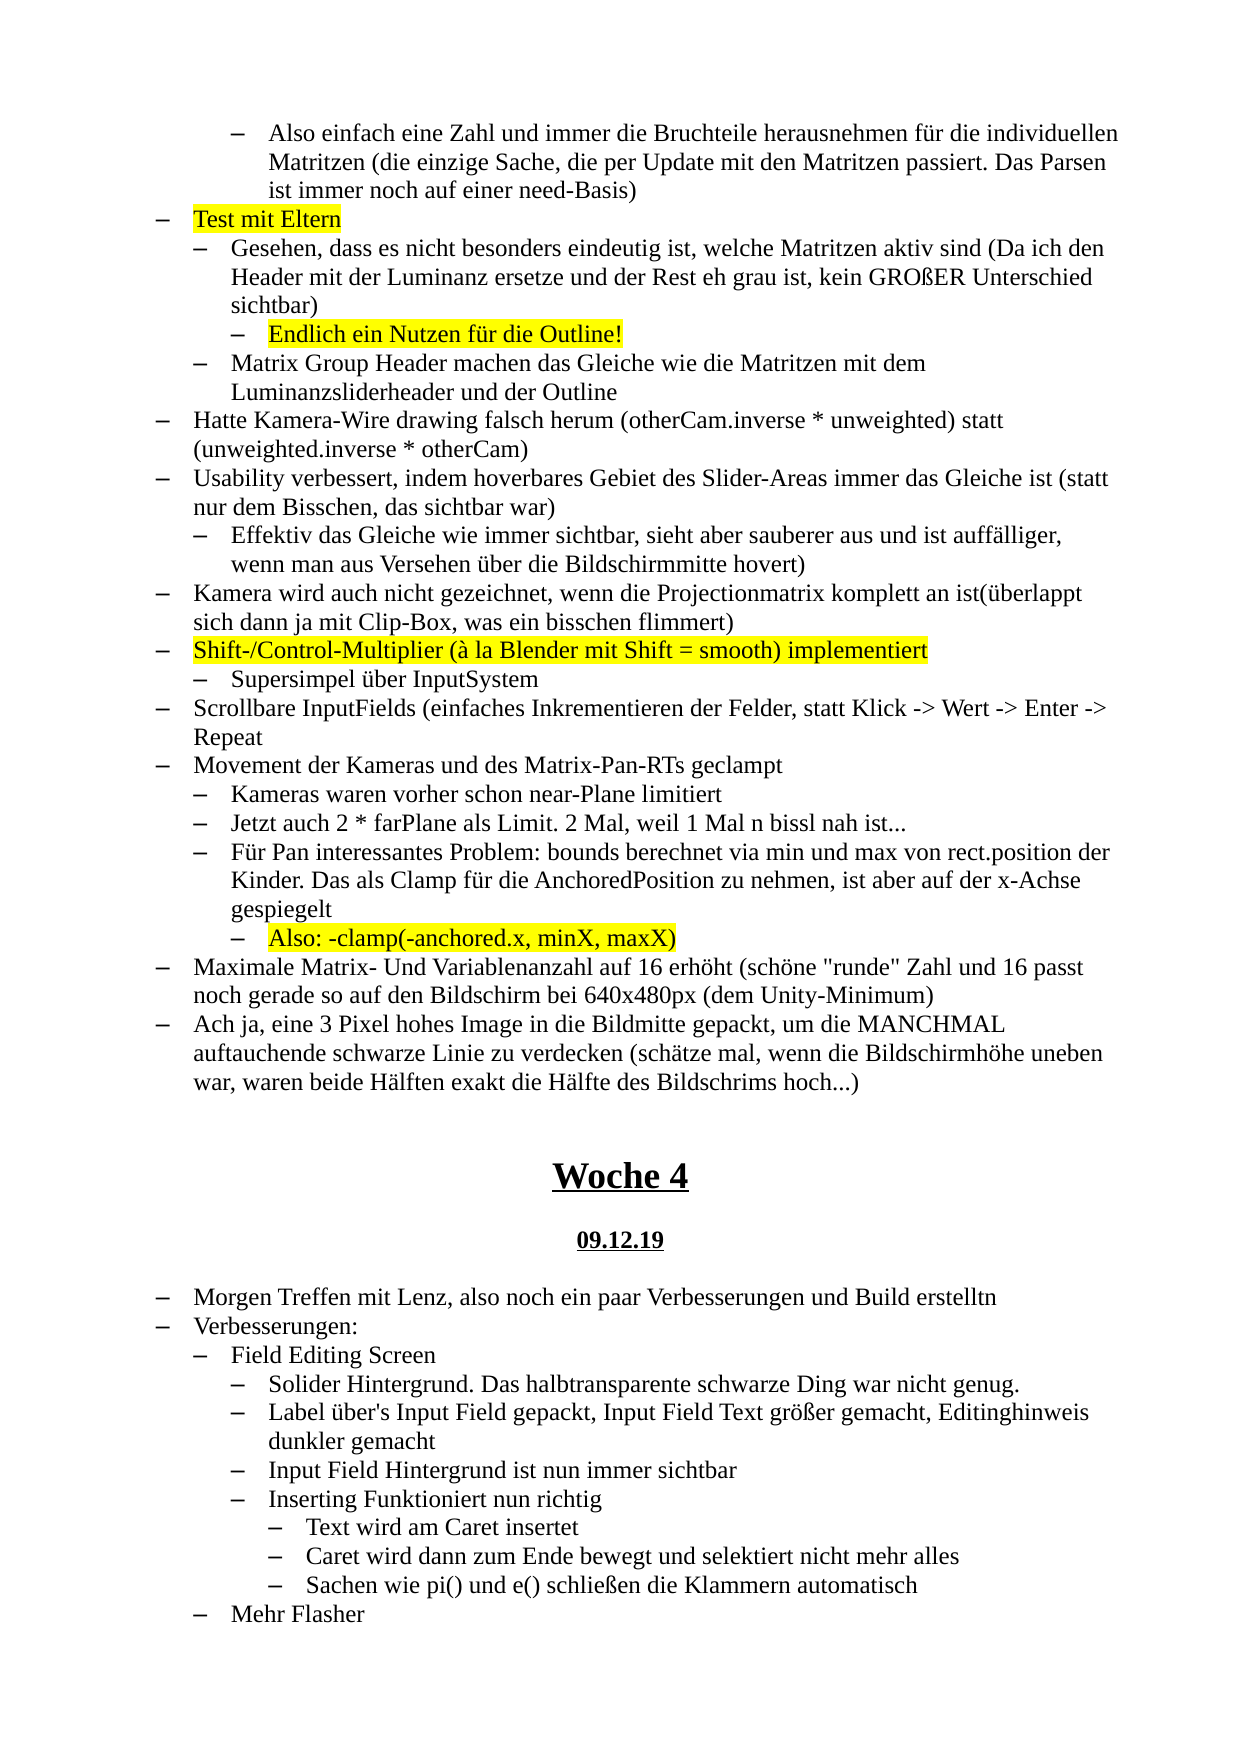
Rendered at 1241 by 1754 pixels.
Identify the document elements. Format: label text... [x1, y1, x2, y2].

list Also: -clamp(-anchored.x, minX, maxX) [231, 923, 1122, 952]
list Label über's Input Field gepackt, Input Field Text größer gemacht, Editinghinweis dunkler gemacht [231, 1397, 1122, 1455]
list Kamera wird auch nicht gezeichnet, wenn die Projectionmatrix komplett an ist(überlappt sich dann ja mit Clip-Box, was ein bisschen flimmert) [156, 578, 1122, 636]
list Field Editing Screen [193, 1340, 1122, 1369]
list Mehr Flasher [193, 1599, 1122, 1627]
list Sachen wie pi() und e() schließen die Klammern automatisch [268, 1570, 1122, 1599]
list Test mit Eltern [156, 204, 1122, 233]
list Scrollbare InputFields (einfaches Inkrementieren der Felder, statt Klick -> Wert -> Enter -> Repeat [156, 693, 1122, 751]
list Morgen Treffen mit Lenz, also noch ein paar Verbesserungen und Build erstelltn [156, 1282, 1122, 1311]
list Supersimpel über InputSystem [193, 664, 1122, 693]
list Movement der Kameras und des Matrix-Pan-RTs geclampt [156, 751, 1122, 779]
list Ach ja, eine 3 Pixel hohes Image in die Bildmitte gepackt, um die MANCHMAL auftauchende schwarze Linie zu verdecken (schätze mal, wenn die Bildschirmhöhe uneben war, waren beide Hälften exakt die Hälfte des Bildschrims hoch...) [156, 1009, 1122, 1096]
list Kameras waren vorher schon near-Plane limitiert [193, 779, 1122, 808]
list Effektiv das Gleiche wie immer sichtbar, sieht aber sauberer aus und ist auffälliger, wenn man aus Versehen über die Bildschirmmitte hovert) [193, 521, 1122, 578]
list Input Field Hintergrund ist nun immer sichtbar [231, 1455, 1122, 1484]
text 09.12.19 [118, 1225, 1122, 1254]
list Verbesserungen: [156, 1311, 1122, 1340]
list Also einfach eine Zahl und immer die Bruchteile herausnehmen für die individuellen Matritzen (die einzige Sache, die per Update mit den Matritzen passiert. Das Parsen ist immer noch auf einer need-Basis) [231, 118, 1122, 204]
list Usability verbessert, indem hoverbares Gebiet des Slider-Areas immer das Gleiche ist (statt nur dem Bisschen, das sichtbar war) [156, 463, 1122, 521]
list Caret wird dann zum Ende bewegt und selektiert nicht mehr alles [268, 1541, 1122, 1570]
list Hatte Kamera-Wire drawing falsch herum (otherCam.inverse * unweighted) statt (unweighted.inverse * otherCam) [156, 406, 1122, 463]
list Endlich ein Nutzen für die Outline! [231, 319, 1122, 348]
text Woche 4 [118, 1153, 1122, 1196]
list Jetzt auch 2 * farPlane als Limit. 2 Mal, weil 1 Mal n bissl nah ist... [193, 808, 1122, 837]
list Für Pan interessantes Problem: bounds berechnet via min und max von rect.position der Kinder. Das als Clamp für die AnchoredPosition zu nehmen, ist aber auf der x-Achse gespiegelt [193, 837, 1122, 923]
list Solider Hintergrund. Das halbtransparente schwarze Ding war nicht genug. [231, 1369, 1122, 1397]
list Gesehen, dass es nicht besonders eindeutig ist, welche Matritzen aktiv sind (Da ich den Header mit der Luminanz ersetze und der Rest eh grau ist, kein GROßER Unterschied sichtbar) [193, 233, 1122, 319]
list Shift-/Control-Multiplier (à la Blender mit Shift = smooth) implementiert [156, 636, 1122, 664]
list Maximale Matrix- Und Variablenanzahl auf 16 erhöht (schöne "runde" Zahl und 16 passt noch gerade so auf den Bildschirm bei 640x480px (dem Unity-Minimum) [156, 952, 1122, 1009]
list Inserting Funktioniert nun richtig [231, 1484, 1122, 1512]
list Text wird am Caret insertet [268, 1512, 1122, 1541]
list Matrix Group Header machen das Gleiche wie die Matritzen mit dem Luminanzsliderheader und der Outline [193, 348, 1122, 406]
